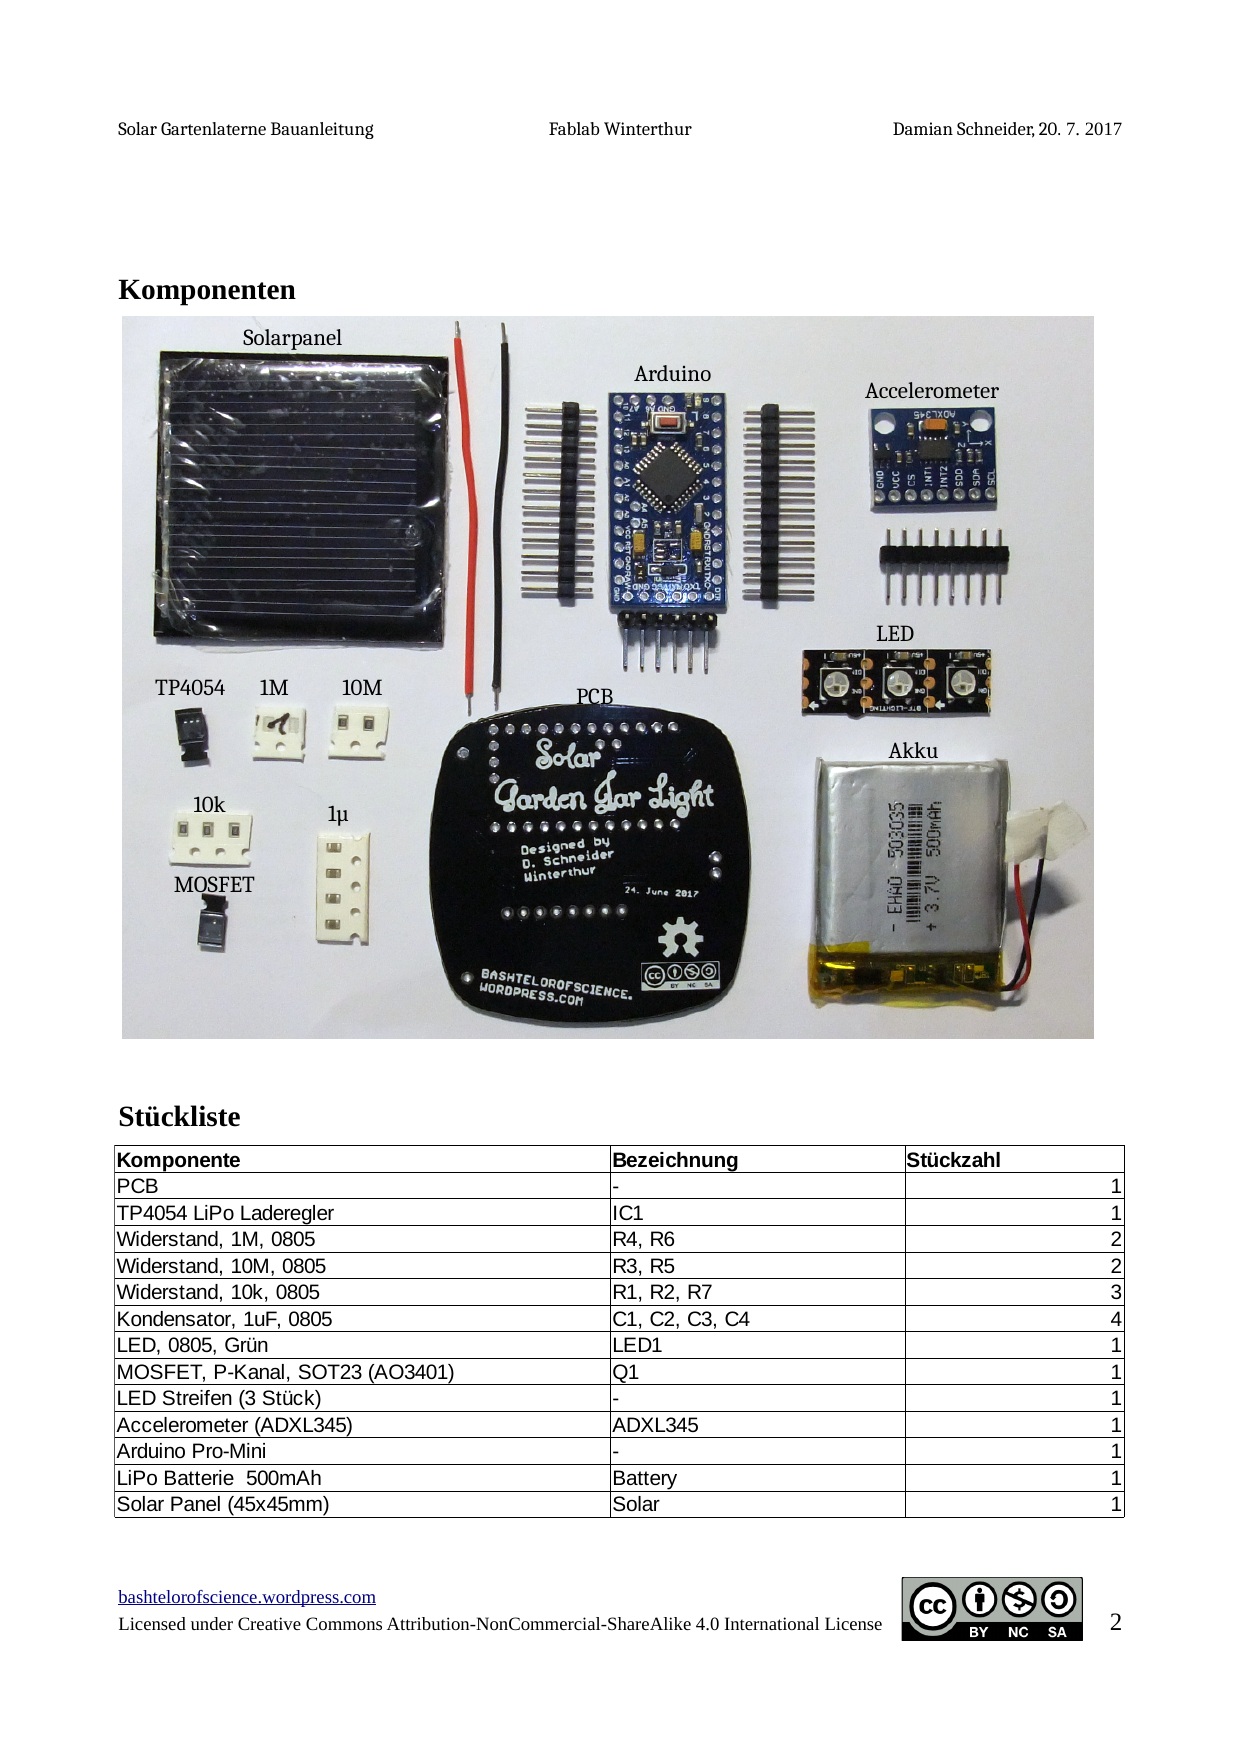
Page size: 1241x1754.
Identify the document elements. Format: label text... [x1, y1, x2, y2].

picture [901, 1577, 1083, 1641]
subtitle Stückliste [118, 1099, 1122, 1133]
subtitle Komponenten [118, 272, 1122, 306]
picture [122, 316, 1094, 1039]
